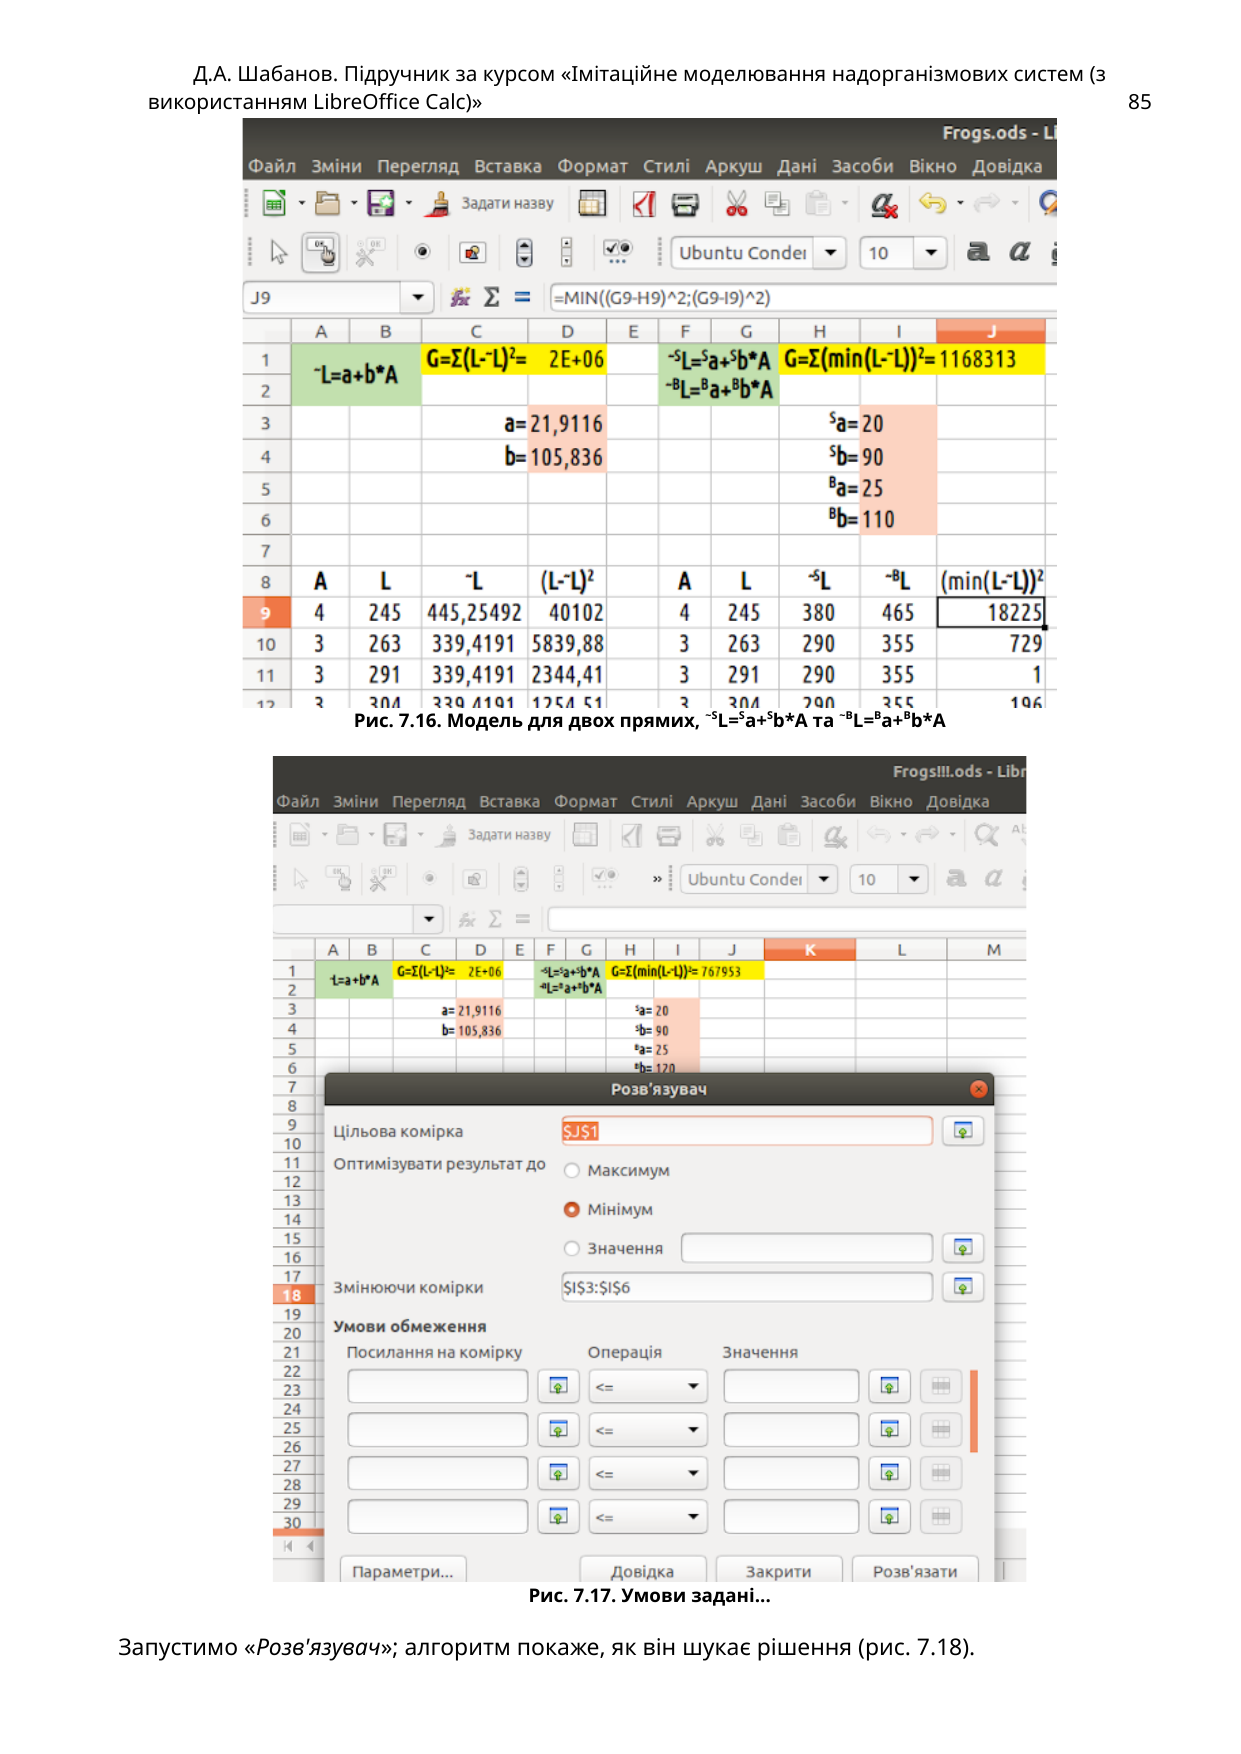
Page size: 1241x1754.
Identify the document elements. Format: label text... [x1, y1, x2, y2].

subtitle Рис. 7.16. Модель для двох прямих, ~SL=Sa+Sb*A та ~BL=Ba+Bb*A [118, 707, 1181, 733]
text Запустимо «Розв'язувач»; алгоритм покаже, як він шукає рішення (рис. 7.18). [118, 1631, 1181, 1662]
picture [242, 118, 1057, 708]
picture [272, 756, 1027, 1582]
subtitle Рис. 7.17. Умови задані... [118, 1582, 1181, 1607]
